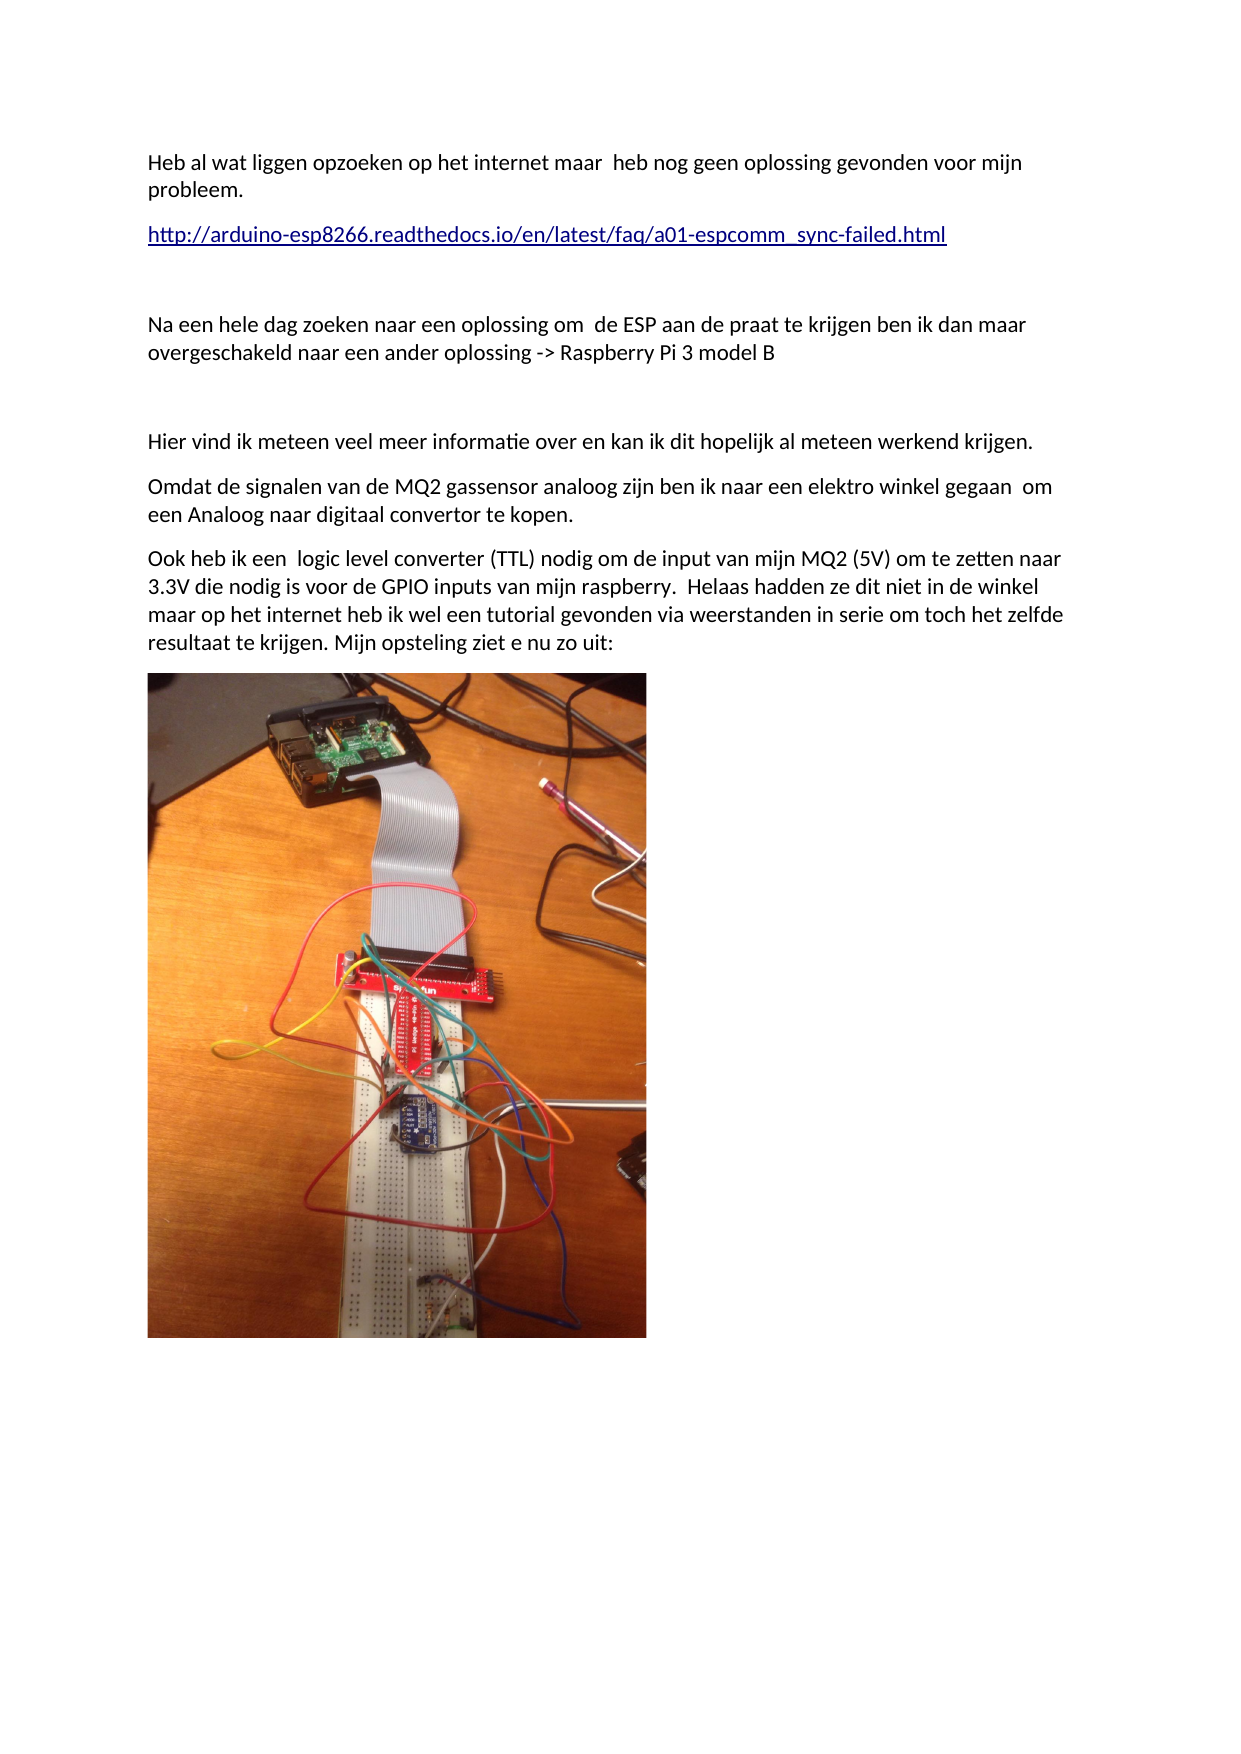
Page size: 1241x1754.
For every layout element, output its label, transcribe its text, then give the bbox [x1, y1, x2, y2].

text Ook heb ik een logic level converter (TTL) nodig om de input van mijn MQ2 (5V) om te zetten naar 3.3V die nodig is voor de GPIO inputs van mijn raspberry. Helaas hadden ze dit niet in de winkel maar op het internet heb ik wel een tutorial gevonden via weerstanden in serie om toch het zelfde resultaat te krijgen. Mijn opsteling ziet e nu zo uit: [148, 544, 1093, 657]
text Hier vind ik meteen veel meer informatie over en kan ik dit hopelijk al meteen werkend krijgen. [148, 427, 1093, 455]
text Heb al wat liggen opzoeken op het internet maar heb nog geen oplossing gevonden voor mijn probleem. [148, 148, 1093, 204]
text Na een hele dag zoeken naar een oplossing om de ESP aan de praat te krijgen ben ik dan maar overgeschakeld naar een ander oplossing -> Raspberry Pi 3 model B [148, 310, 1093, 366]
text Omdat de signalen van de MQ2 gassensor analoog zijn ben ik naar een elektro winkel gegaan om een Analoog naar digitaal convertor te kopen. [148, 472, 1093, 528]
text http://arduino-esp8266.readthedocs.io/en/latest/faq/a01-espcomm_sync-failed.html [148, 220, 1093, 248]
